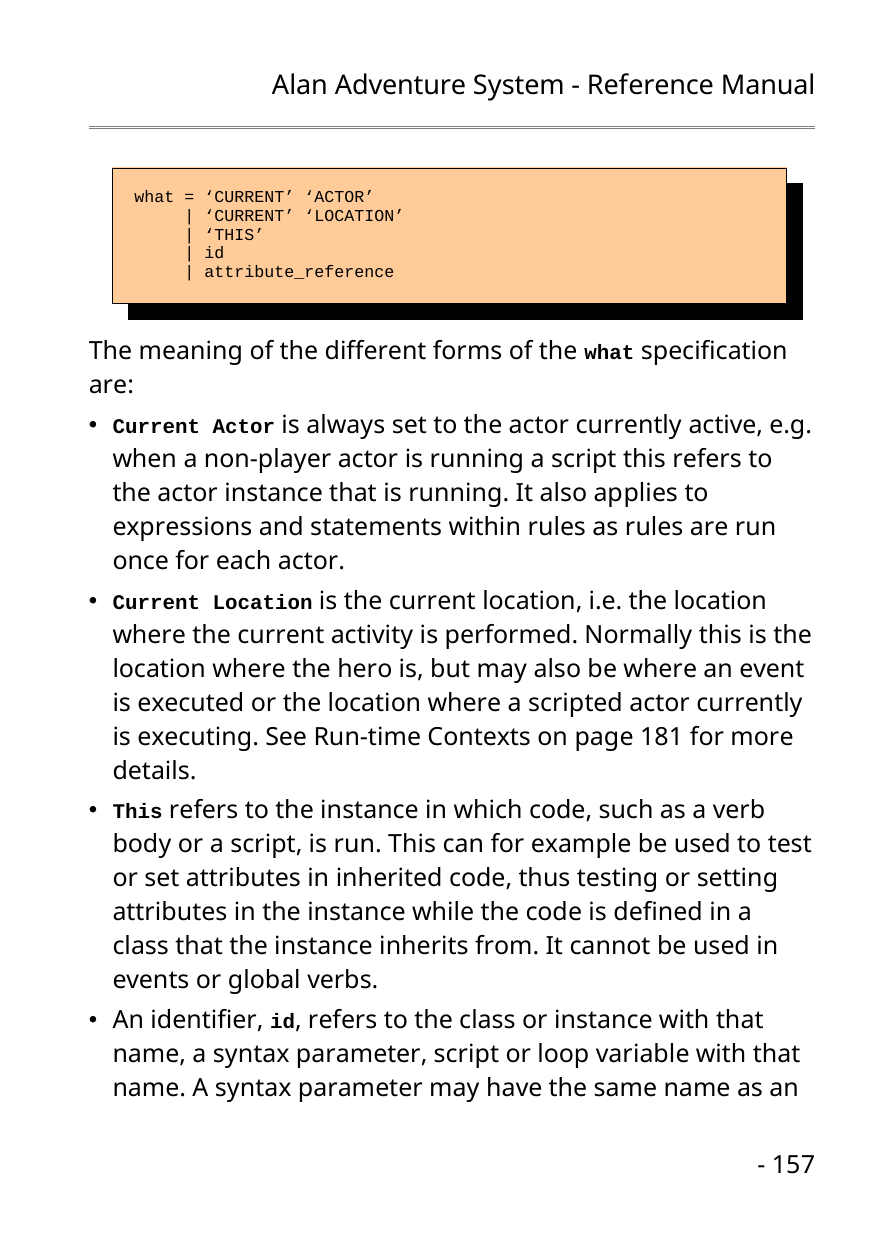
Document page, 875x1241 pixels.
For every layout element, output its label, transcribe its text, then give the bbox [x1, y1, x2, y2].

list Current Location is the current location, i.e. the location where the cur­rent activity is performed. Normally this is the location where the hero is, but may also be where an event is executed or the location where a scripted actor currently is executing. See Run-time Contexts on page 142 for more details. [88, 583, 815, 787]
text what = ‘CURRENT’ ‘ACTOR’ | ‘CURRENT’ ‘LOCATION’ | ‘THIS’ | id | attribute_reference [113, 169, 786, 303]
text The meaning of the different forms of the what specification are: [88, 333, 815, 401]
list This refers to the instance in which code, such as a verb body or a script, is run. This can for example be used to test or set attributes in inherited code, thus testing or setting attributes in the instance while the code is defined in a class that the instance inherits from. It cannot be used in events or global verbs. [88, 792, 815, 996]
list Current Actor is always set to the actor currently active, e.g. when a non-player actor is running a script this refers to the actor instance that is running. It also ap­plies to expressions and statements within rules as rules are run once for each actor. [88, 407, 815, 577]
list An identifier, id, refers to the class or instance with that name, a syntax parameter, script or loop variable with that name. A syntax parameter may have the same name as an [88, 1002, 815, 1104]
